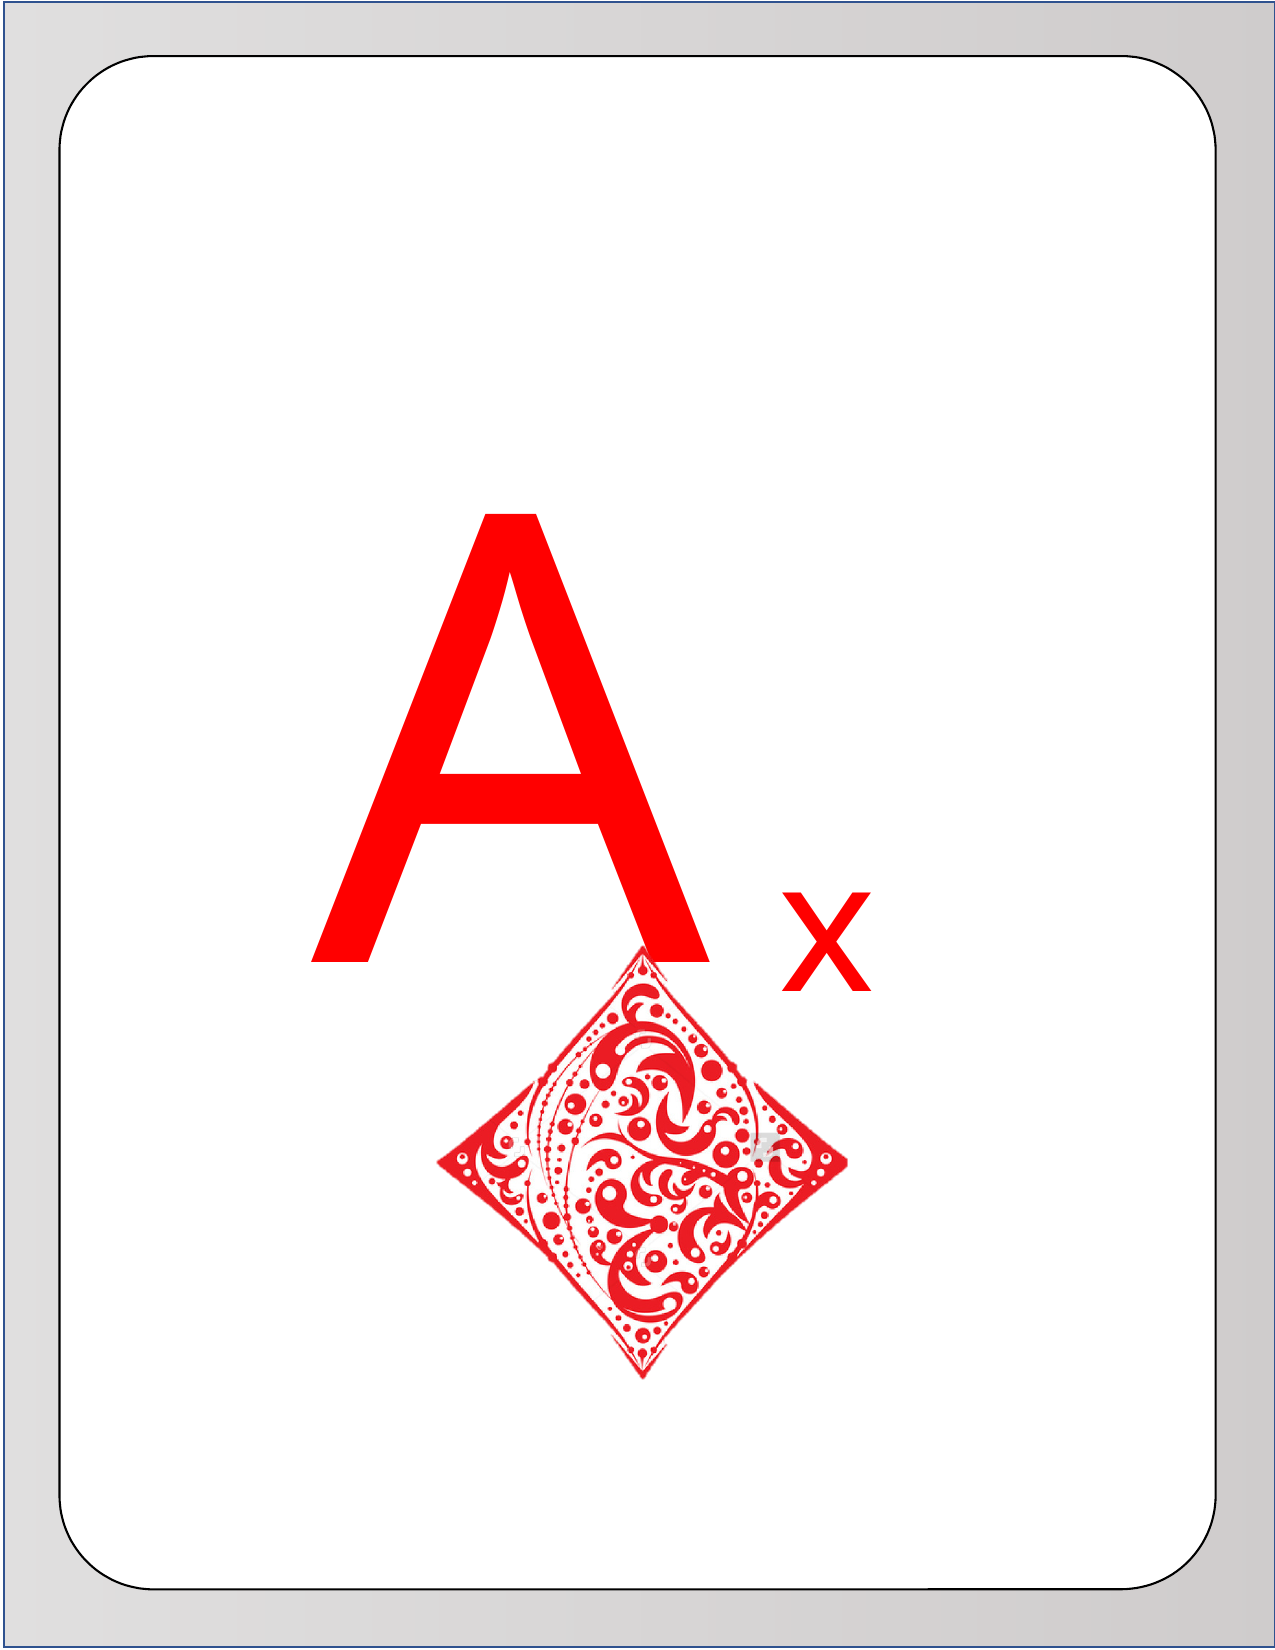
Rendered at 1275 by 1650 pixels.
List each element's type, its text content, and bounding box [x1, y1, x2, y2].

text xel [801, 953, 852, 990]
text xel [777, 793, 974, 990]
text A [312, 294, 963, 1069]
